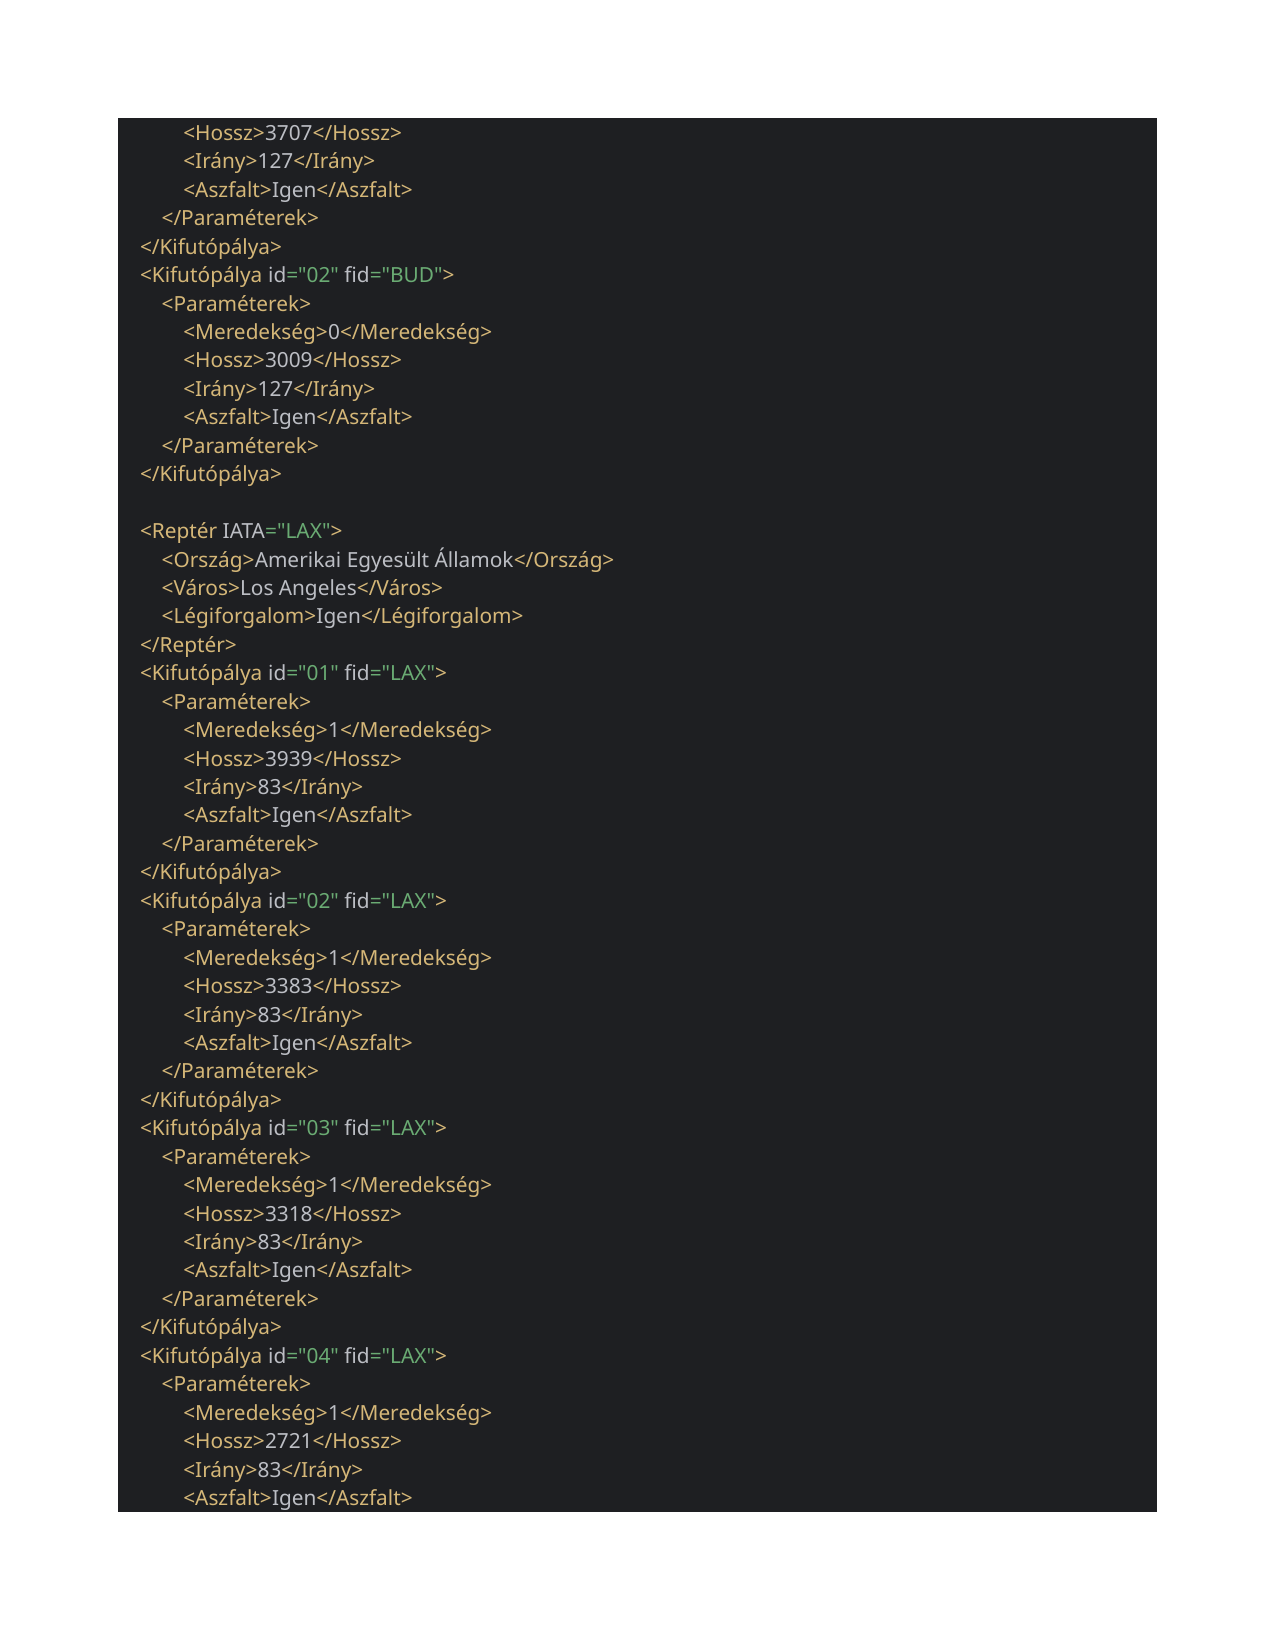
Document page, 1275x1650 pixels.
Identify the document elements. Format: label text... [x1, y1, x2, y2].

text <Hossz>3707</Hossz> <Irány>127</Irány> <Aszfalt>Igen</Aszfalt> </Paraméterek> </Kifutópálya> <Kifutópálya id="02" fid="BUD"> <Paraméterek> <Meredekség>0</Meredekség> <Hossz>3009</Hossz> <Irány>127</Irány> <Aszfalt>Igen</Aszfalt> </Paraméterek> </Kifutópálya> <Reptér IATA="LAX"> <Ország>Amerikai Egyesült Államok</Ország> <Város>Los Angeles</Város> <Légiforgalom>Igen</Légiforgalom> </Reptér> <Kifutópálya id="01" fid="LAX"> <Paraméterek> <Meredekség>1</Meredekség> <Hossz>3939</Hossz> <Irány>83</Irány> <Aszfalt>Igen</Aszfalt> </Paraméterek> </Kifutópálya> <Kifutópálya id="02" fid="LAX"> <Paraméterek> <Meredekség>1</Meredekség> <Hossz>3383</Hossz> <Irány>83</Irány> <Aszfalt>Igen</Aszfalt> </Paraméterek> </Kifutópálya> <Kifutópálya id="03" fid="LAX"> <Paraméterek> <Meredekség>1</Meredekség> <Hossz>3318</Hossz> <Irány>83</Irány> <Aszfalt>Igen</Aszfalt> </Paraméterek> </Kifutópálya> <Kifutópálya id="04" fid="LAX"> <Paraméterek> <Meredekség>1</Meredekség> <Hossz>2721</Hossz> <Irány>83</Irány> <Aszfalt>Igen</Aszfalt> [118, 118, 1157, 1512]
